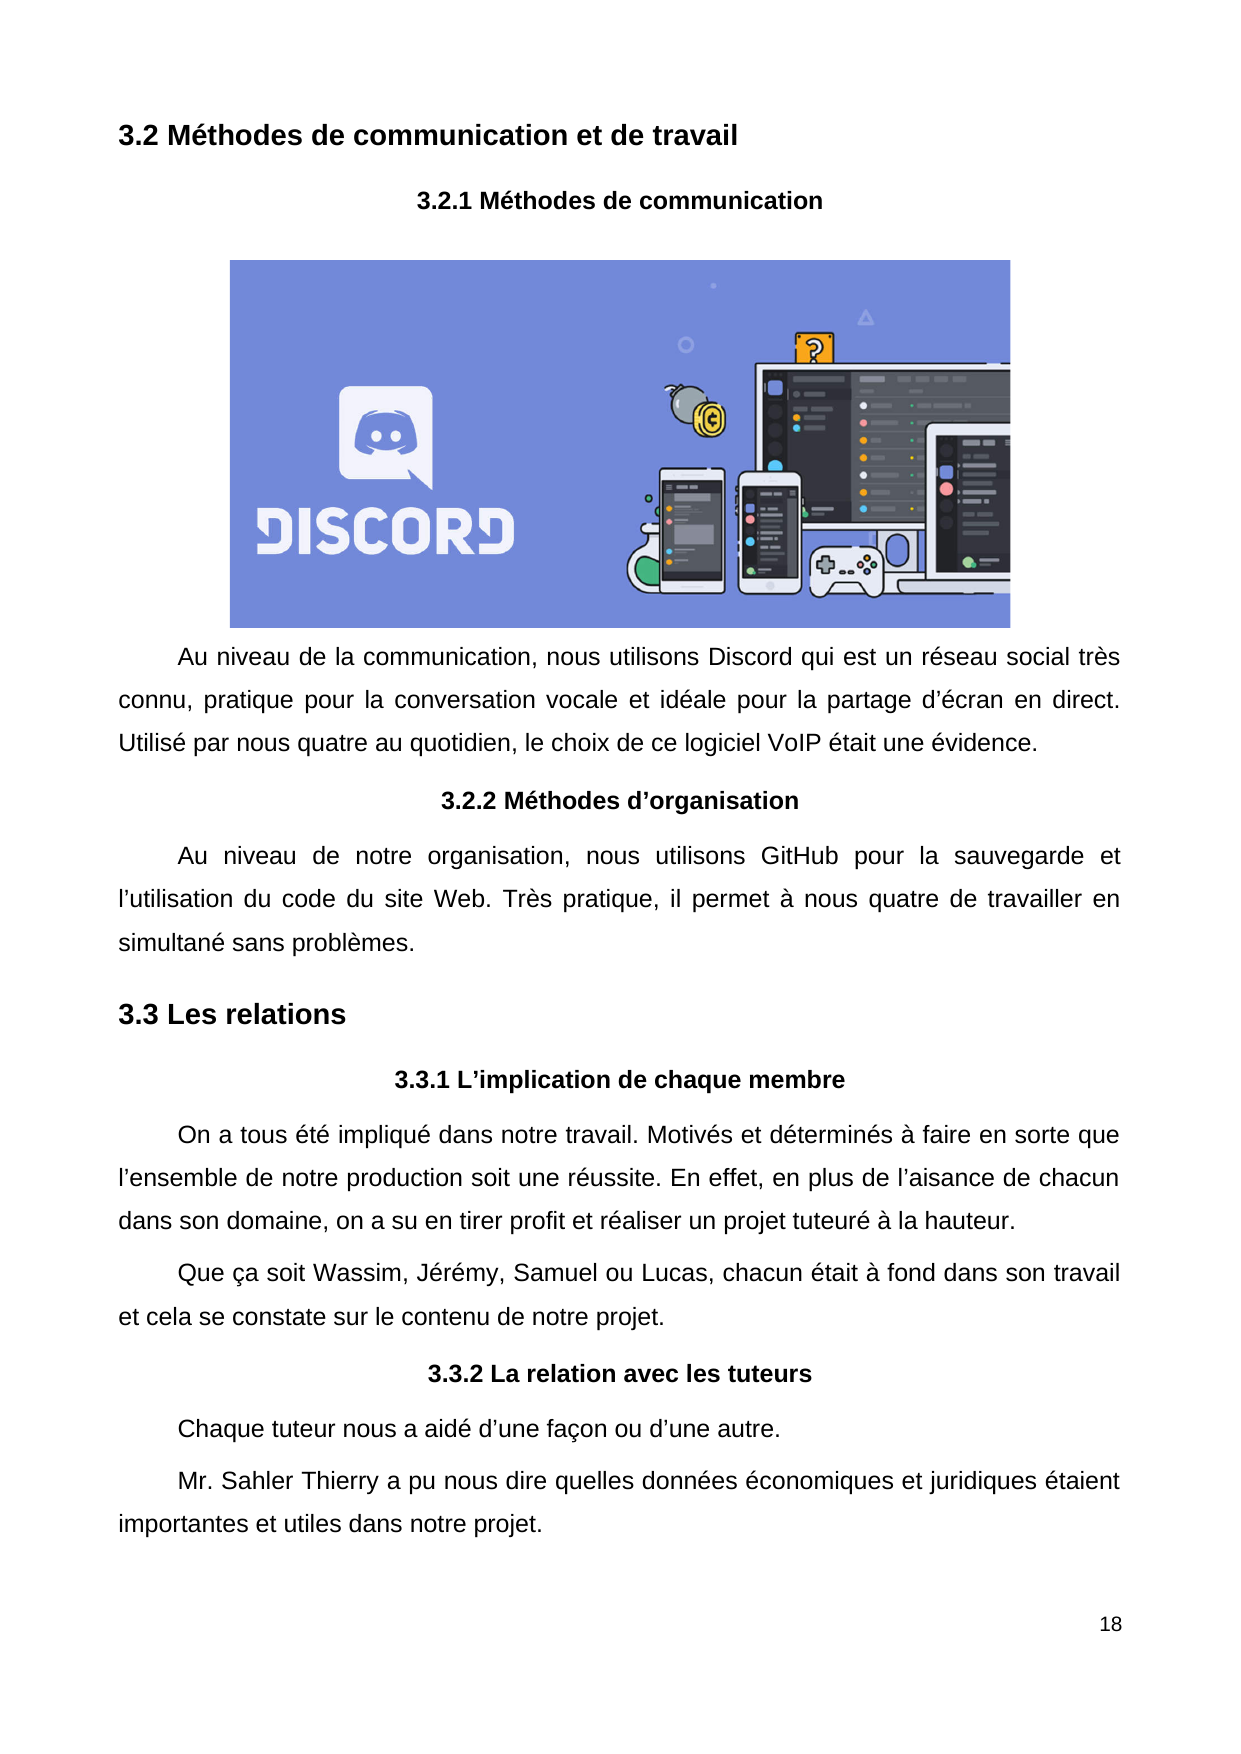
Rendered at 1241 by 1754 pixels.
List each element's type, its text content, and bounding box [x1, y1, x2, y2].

subtitle L’implication de chaque membre [130, 1065, 1110, 1094]
subtitle Méthodes de communication [130, 186, 1110, 215]
picture [229, 260, 1011, 628]
subtitle Les relations [118, 997, 1122, 1031]
subtitle La relation avec les tuteurs [130, 1359, 1110, 1388]
subtitle Méthodes de communication et de travail [118, 118, 1122, 152]
subtitle Méthodes d’organisation [130, 786, 1110, 815]
text Mr. Sahler Thierry a pu nous dire quelles données économiques et juridiques étaient importantes et utiles dans notre projet. [118, 1466, 1122, 1538]
text On a tous été impliqué dans notre travail. Motivés et déterminés à faire en sorte que l’ensemble de notre production soit une réussite. En effet, en plus de l’aisance de chacun dans son domaine, on a su en tirer profit et réaliser un projet tuteuré à la hauteur. [118, 1120, 1122, 1235]
text Chaque tuteur nous a aidé d’une façon ou d’une autre. [118, 1414, 1122, 1443]
text Au niveau de notre organisation, nous utilisons GitHub pour la sauvegarde et l’utilisation du code du site Web. Très pratique, il permet à nous quatre de travailler en simultané sans problèmes. [118, 841, 1122, 956]
text Au niveau de la communication, nous utilisons Discord qui est un réseau social très connu, pratique pour la conversation vocale et idéale pour la partage d’écran en direct. Utilisé par nous quatre au quotidien, le choix de ce logiciel VoIP était une évidence. [118, 241, 1122, 757]
text Que ça soit Wassim, Jérémy, Samuel ou Lucas, chacun était à fond dans son travail et cela se constate sur le contenu de notre projet. [118, 1258, 1122, 1330]
